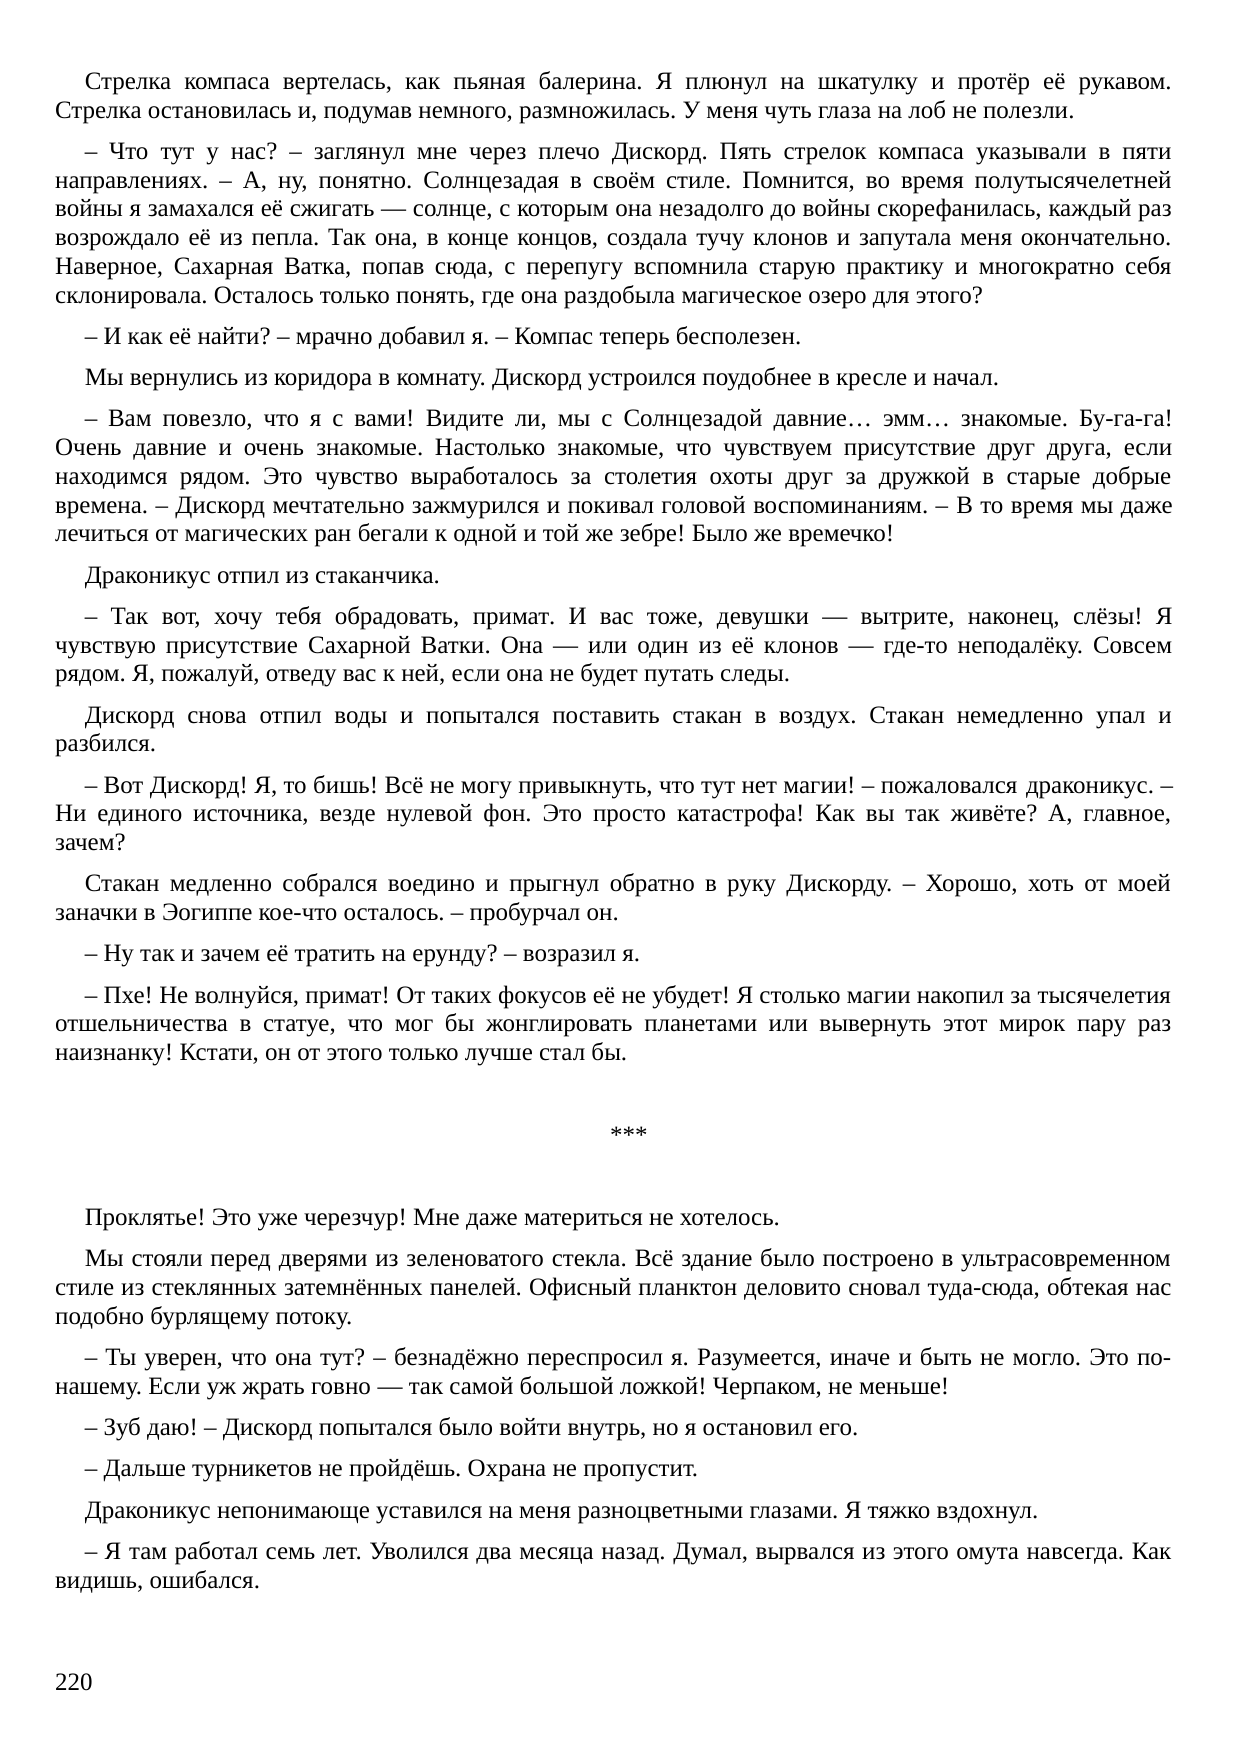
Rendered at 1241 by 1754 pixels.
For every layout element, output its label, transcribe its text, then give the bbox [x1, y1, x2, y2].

text *** [55, 1120, 1173, 1148]
text – Что тут у нас? – заглянул мне через плечо Дискорд. Пять стрелок компаса указывали в пяти направлениях. – А, ну, понятно. Солнцезадая в своём стиле. Помнится, во время полутысячелетней войны я замахался её сжигать — солнце, с которым она незадолго до войны скорефанилась, каждый раз возрождало её из пепла. Так она, в конце концов, создала тучу клонов и запутала меня окончательно. Наверное, Сахарная Ватка, попав сюда, с перепугу вспомнила старую практику и многократно себя склонировала. Осталось только понять, где она раздобыла магическое озеро для этого? [55, 136, 1173, 308]
text – Так вот, хочу тебя обрадовать, примат. И вас тоже, девушки — вытрите, наконец, слёзы! Я чувствую присутствие Сахарной Ватки. Она — или один из её клонов — где-то неподалёку. Совсем рядом. Я, пожалуй, отведу вас к ней, если она не будет путать следы. [55, 601, 1173, 687]
text – Я там работал семь лет. Уволился два месяца назад. Думал, вырвался из этого омута навсегда. Как видишь, ошибался. [55, 1536, 1173, 1593]
text Стрелка компаса вертелась, как пьяная балерина. Я плюнул на шкатулку и протёр её рукавом. Стрелка остановилась и, подумав немного, размножилась. У меня чуть глаза на лоб не полезли. [55, 66, 1173, 123]
text – Вот Дискорд! Я, то бишь! Всё не могу привыкнуть, что тут нет магии! – пожаловался драконикус. – Ни единого источника, везде нулевой фон. Это просто катастрофа! Как вы так живёте? А, главное, зачем? [55, 770, 1173, 856]
text – Зуб даю! – Дискорд попытался было войти внутрь, но я остановил его. [55, 1412, 1173, 1441]
text – Ну так и зачем её тратить на ерунду? – возразил я. [55, 938, 1173, 967]
text – Дальше турникетов не пройдёшь. Охрана не пропустит. [55, 1453, 1173, 1482]
text Драконикус непонимающе уставился на меня разноцветными глазами. Я тяжко вздохнул. [55, 1495, 1173, 1523]
text Драконикус отпил из стаканчика. [55, 560, 1173, 588]
text Дискорд снова отпил воды и попытался поставить стакан в воздух. Стакан немедленно упал и разбился. [55, 700, 1173, 757]
text – Ты уверен, что она тут? – безнадёжно переспросил я. Разумеется, иначе и быть не могло. Это по-нашему. Если уж жрать говно — так самой большой ложкой! Черпаком, не меньше! [55, 1342, 1173, 1400]
text – Пхе! Не волнуйся, примат! От таких фокусов её не убудет! Я столько магии накопил за тысячелетия отшельничества в статуе, что мог бы жонглировать планетами или вывернуть этот мирок пару раз наизнанку! Кстати, он от этого только лучше стал бы. [55, 980, 1173, 1066]
text – И как её найти? – мрачно добавил я. – Компас теперь бесполезен. [55, 321, 1173, 350]
text – Вам повезло, что я с вами! Видите ли, мы с Солнцезадой давние… эмм… знакомые. Бу-га-га! Очень давние и очень знакомые. Настолько знакомые, что чувствуем присутствие друг друга, если находимся рядом. Это чувство выработалось за столетия охоты друг за дружкой в старые добрые времена. – Дискорд мечтательно зажмурился и покивал головой воспоминаниям. – В то время мы даже лечиться от магических ран бегали к одной и той же зебре! Было же времечко! [55, 403, 1173, 547]
text Стакан медленно собрался воедино и прыгнул обратно в руку Дискорду. – Хорошо, хоть от моей заначки в Эогиппе кое-что осталось. – пробурчал он. [55, 868, 1173, 926]
text Проклятье! Это уже черезчур! Мне даже материться не хотелось. [55, 1202, 1173, 1231]
text Мы стояли перед дверями из зеленоватого стекла. Всё здание было построено в ультрасовременном стиле из стеклянных затемнённых панелей. Офисный планктон деловито сновал туда-сюда, обтекая нас подобно бурлящему потоку. [55, 1243, 1173, 1330]
text Мы вернулись из коридора в комнату. Дискорд устроился поудобнее в кресле и начал. [55, 362, 1173, 391]
